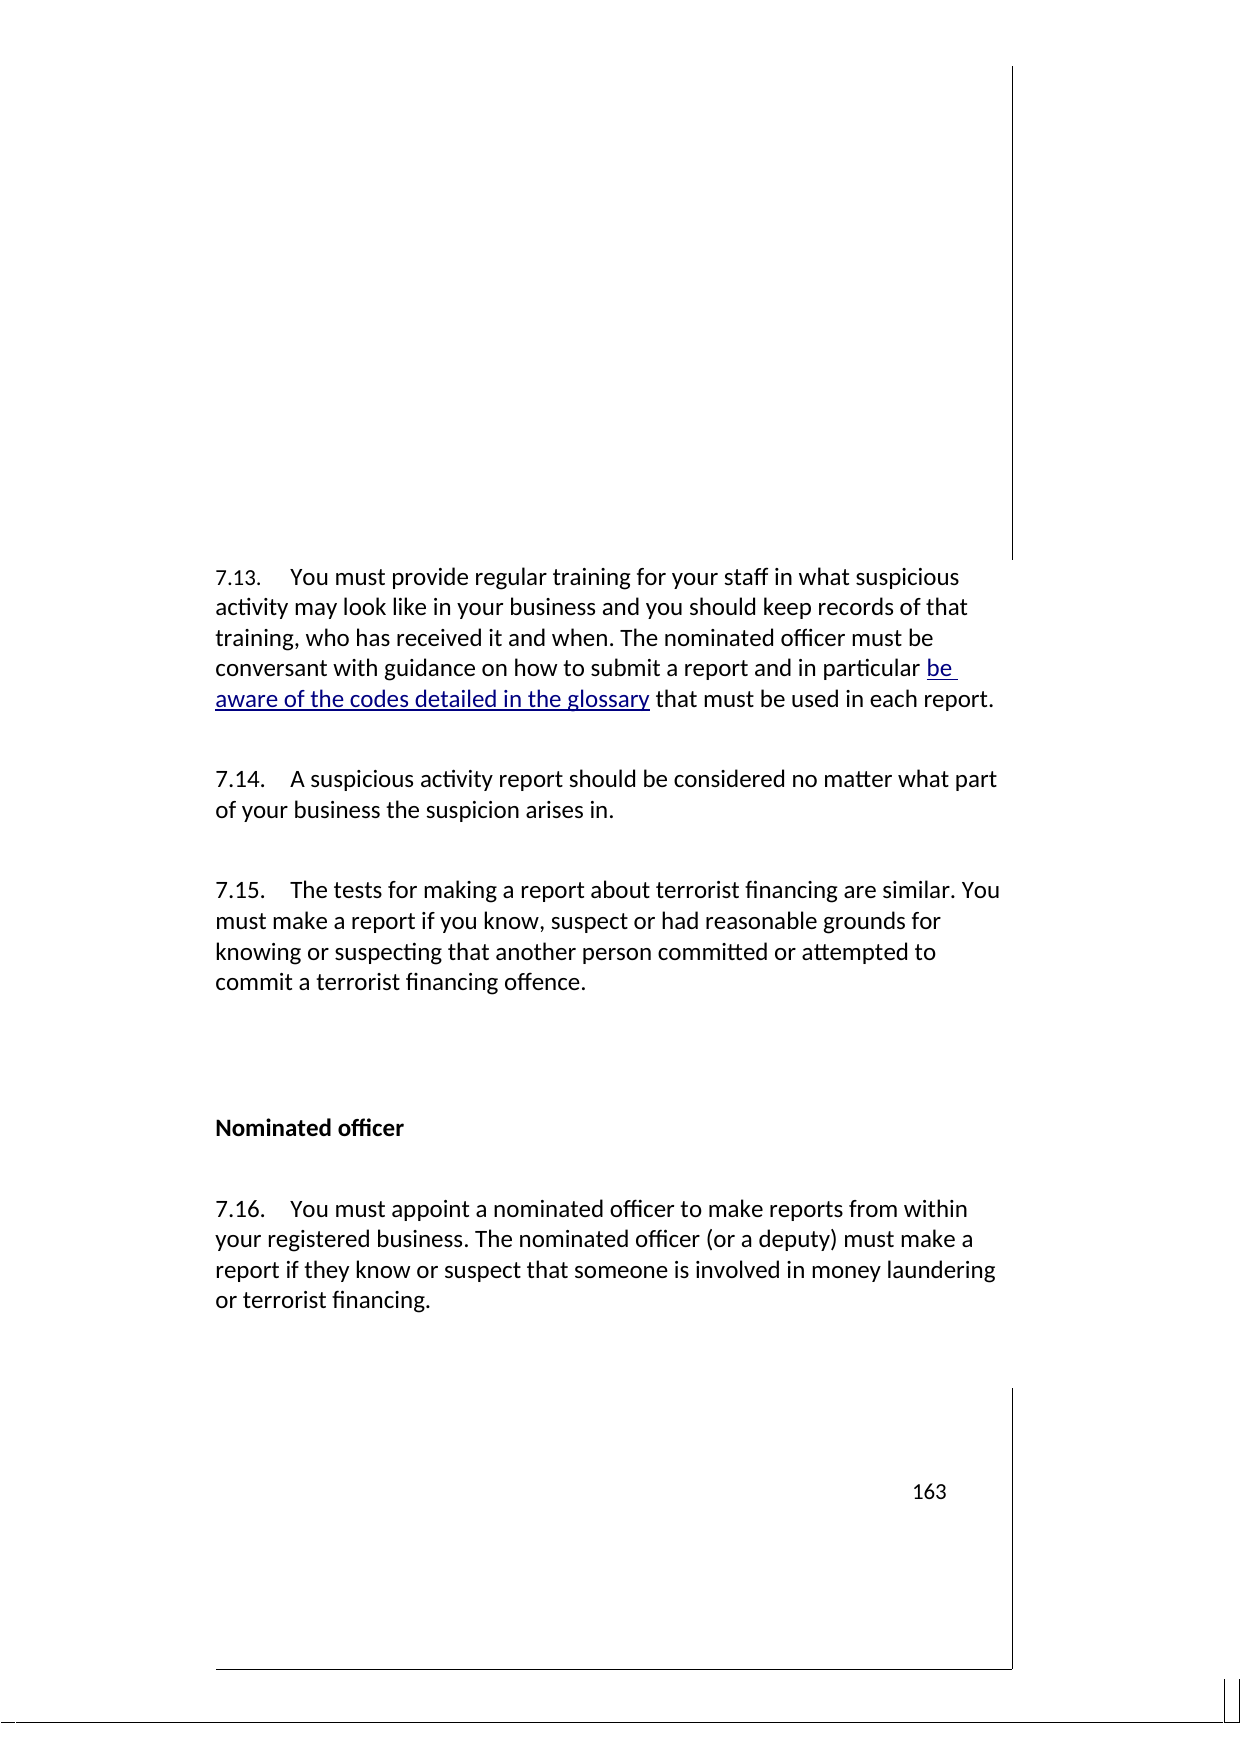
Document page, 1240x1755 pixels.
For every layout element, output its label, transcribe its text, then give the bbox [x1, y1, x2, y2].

subtitle Nominated officer [215, 1113, 1012, 1143]
list You must appoint a nominated officer to make reports from within your registered business. The nominated officer (or a deputy) must make a report if they know or suspect that someone is involved in money laundering or terrorist financing. [215, 1193, 1012, 1315]
list The tests for making a report about terrorist financing are similar. You must make a report if you know, suspect or had reasonable grounds for knowing or suspecting that another person committed or attempted to commit a terrorist financing offence. [215, 874, 1012, 997]
list A suspicious activity report should be considered no matter what part of your business the suspicion arises in. [215, 763, 1012, 824]
list You must provide regular training for your staff in what suspicious activity may look like in your business and you should keep records of that training, who has received it and when. The nominated officer must be conversant with guidance on how to submit a report and in particular be aware of the codes detailed in the glossary that must be used in each report. [215, 561, 1012, 713]
